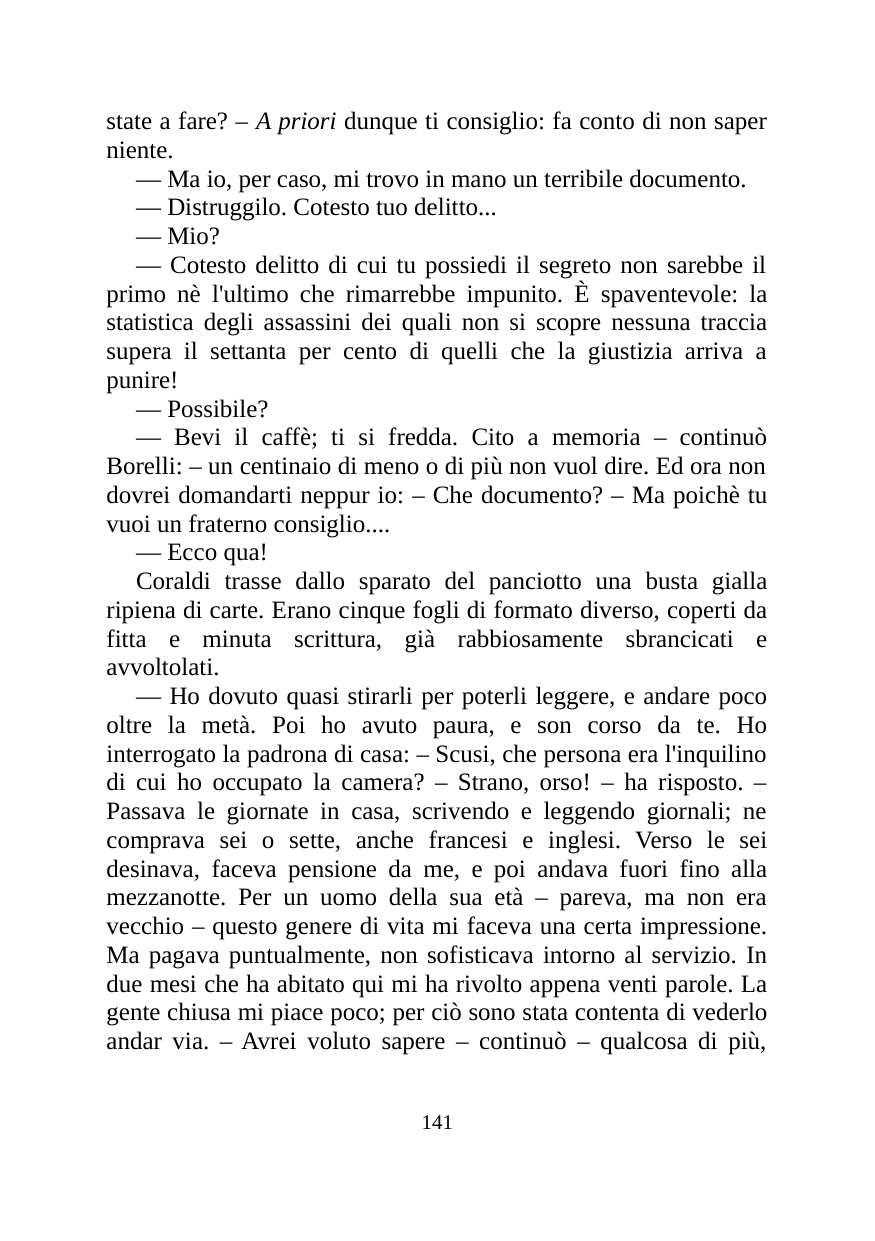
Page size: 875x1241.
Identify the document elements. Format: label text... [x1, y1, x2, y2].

text — Distruggilo. Cotesto tuo delitto... [106, 192, 768, 221]
text Coraldi trasse dallo sparato del panciotto una busta gialla ripiena di carte. Erano cinque fogli di formato diverso, coperti da fitta e minuta scrittura, già rabbiosamente sbrancicati e avvoltolati. [106, 566, 768, 681]
text — Cotesto delitto di cui tu possiedi il segreto non sarebbe il primo nè l'ultimo che rimarrebbe impunito. È spaventevole: la statistica degli assassini dei quali non si scopre nessuna traccia supera il settanta per cento di quelli che la giustizia arriva a punire! [106, 250, 768, 394]
text — Ma io, per caso, mi trovo in mano un terribile documento. [106, 164, 768, 192]
text — Possibile? [106, 394, 768, 422]
text — Ho dovuto quasi stirarli per poterli leggere, e andare poco oltre la metà. Poi ho avuto paura, e son corso da te. Ho interrogato la padrona di casa: – Scusi, che persona era l'inquilino di cui ho occupato la camera? – Strano, orso! – ha risposto. – Passava le giornate in casa, scrivendo e leggendo giornali; ne comprava sei o sette, anche francesi e inglesi. Verso le sei desinava, faceva pensione da me, e poi andava fuori fino alla mezzanotte. Per un uomo della sua età – pareva, ma non era vecchio – questo genere di vita mi faceva una certa impressione. Ma pagava puntualmente, non sofisticava intorno al servizio. In due mesi che ha abitato qui mi ha rivolto appena venti parole. La gente chiusa mi piace poco; per ciò sono stata contenta di vederlo andar via. – Avrei voluto sapere – continuò – qualcosa di più, [106, 681, 768, 1055]
text — Bevi il caffè; ti si fredda. Cito a memoria – continuò Borelli: – un centinaio di meno o di più non vuol dire. Ed ora non dovrei domandarti neppur io: – Che documento? – Ma poichè tu vuoi un fraterno consiglio.... [106, 422, 768, 537]
text — Ecco qua! [106, 537, 768, 566]
text state a fare? – A priori dunque ti consiglio: fa conto di non saper niente. [106, 106, 768, 164]
text — Mio? [106, 221, 768, 250]
